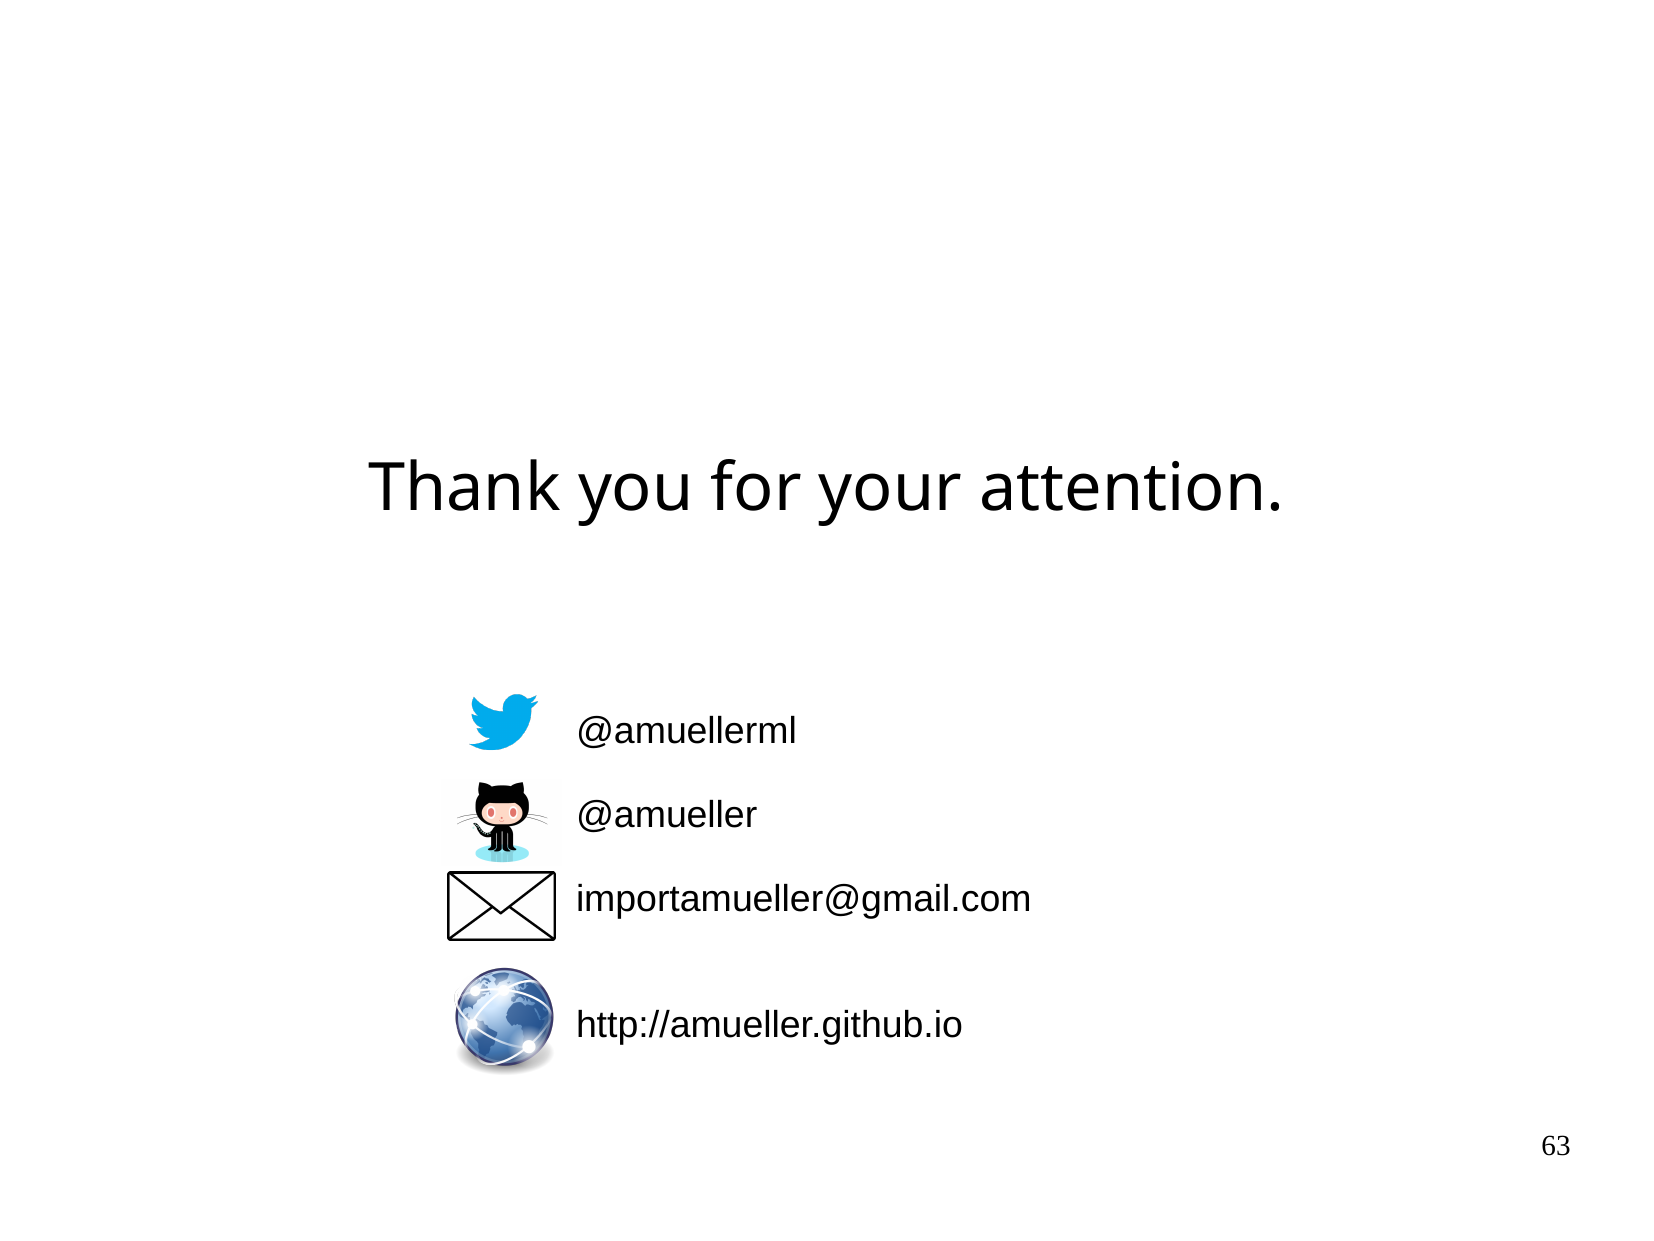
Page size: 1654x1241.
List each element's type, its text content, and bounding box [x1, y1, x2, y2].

text_box @amuellerml @amueller importamueller@gmail.com http://amueller.github.io [561, 660, 1261, 1053]
picture [444, 959, 562, 1077]
picture [447, 871, 556, 941]
picture [441, 664, 562, 866]
subtitle Thank you for your attention. [82, 49, 1571, 1010]
